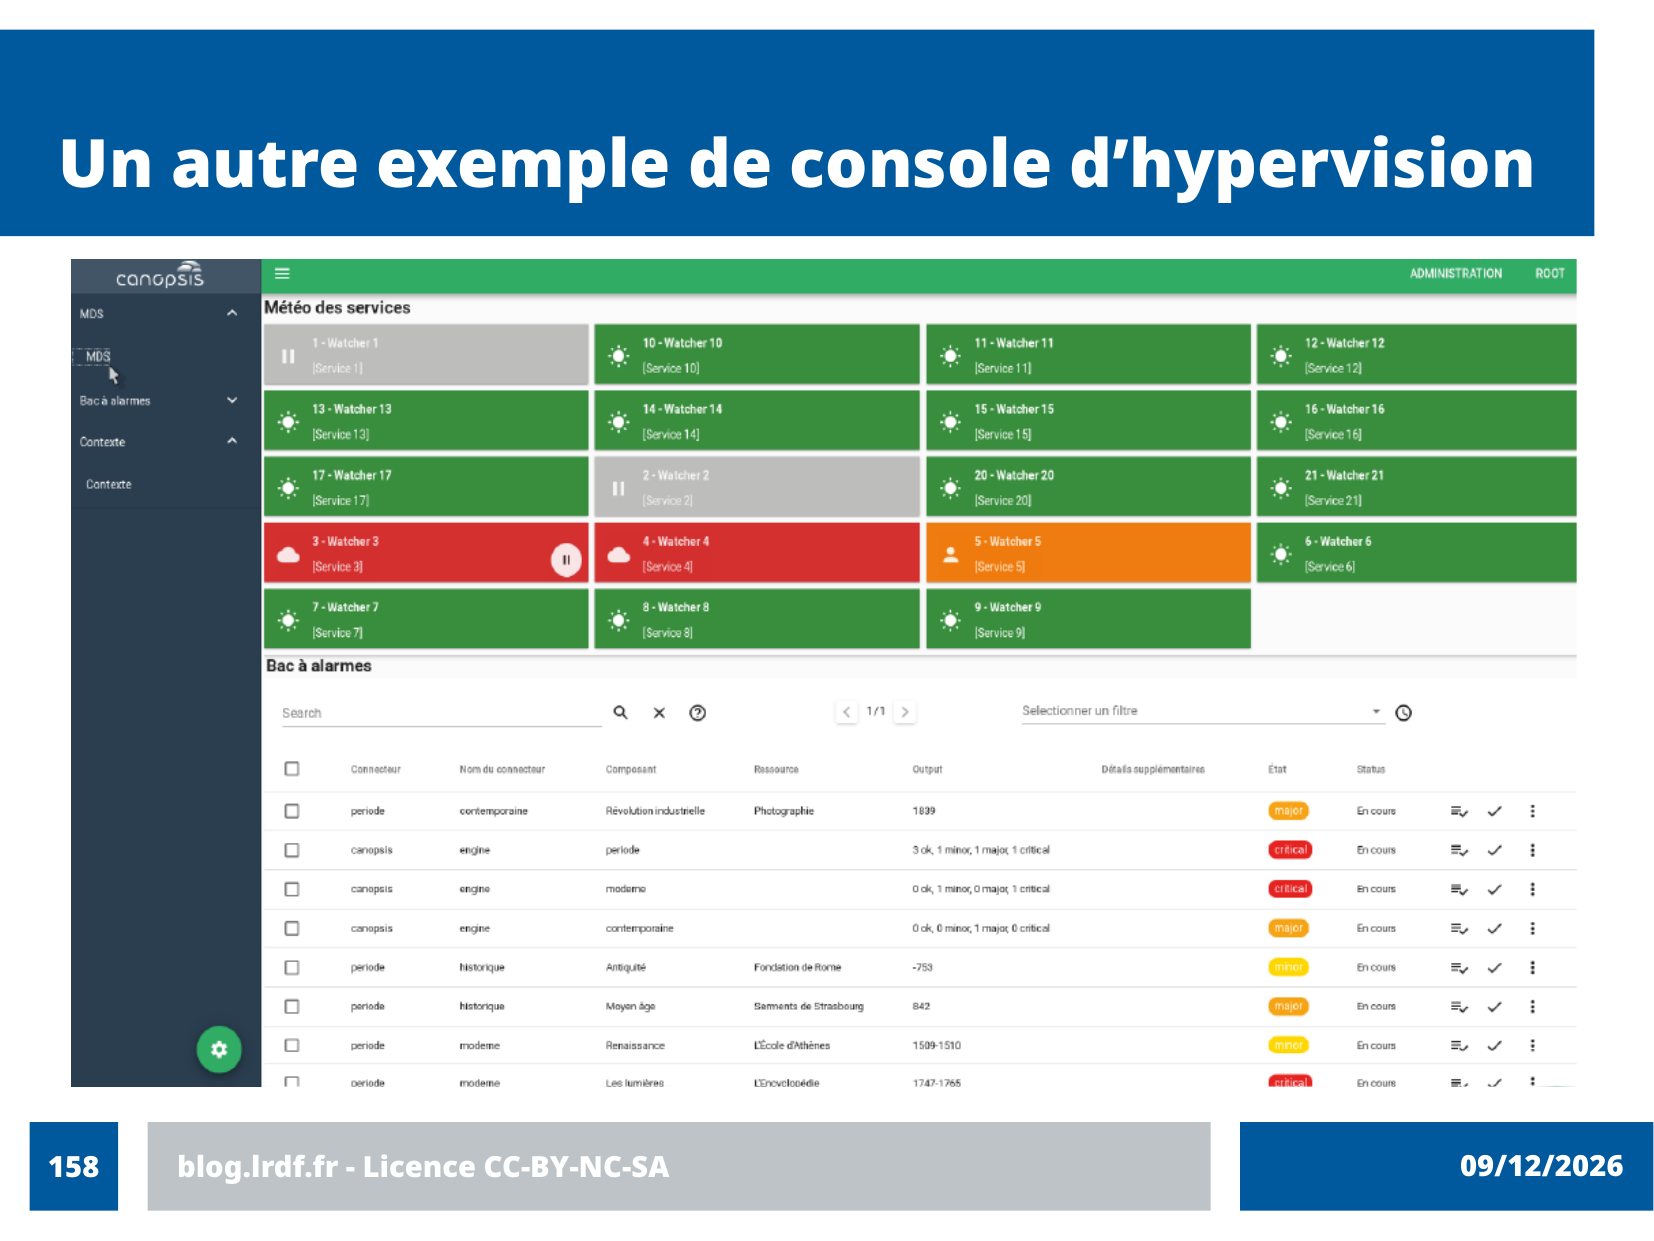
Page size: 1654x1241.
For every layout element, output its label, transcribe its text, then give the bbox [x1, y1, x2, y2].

picture [71, 259, 1577, 1087]
title Un autre exemple de console d’hypervision [59, 59, 1595, 207]
